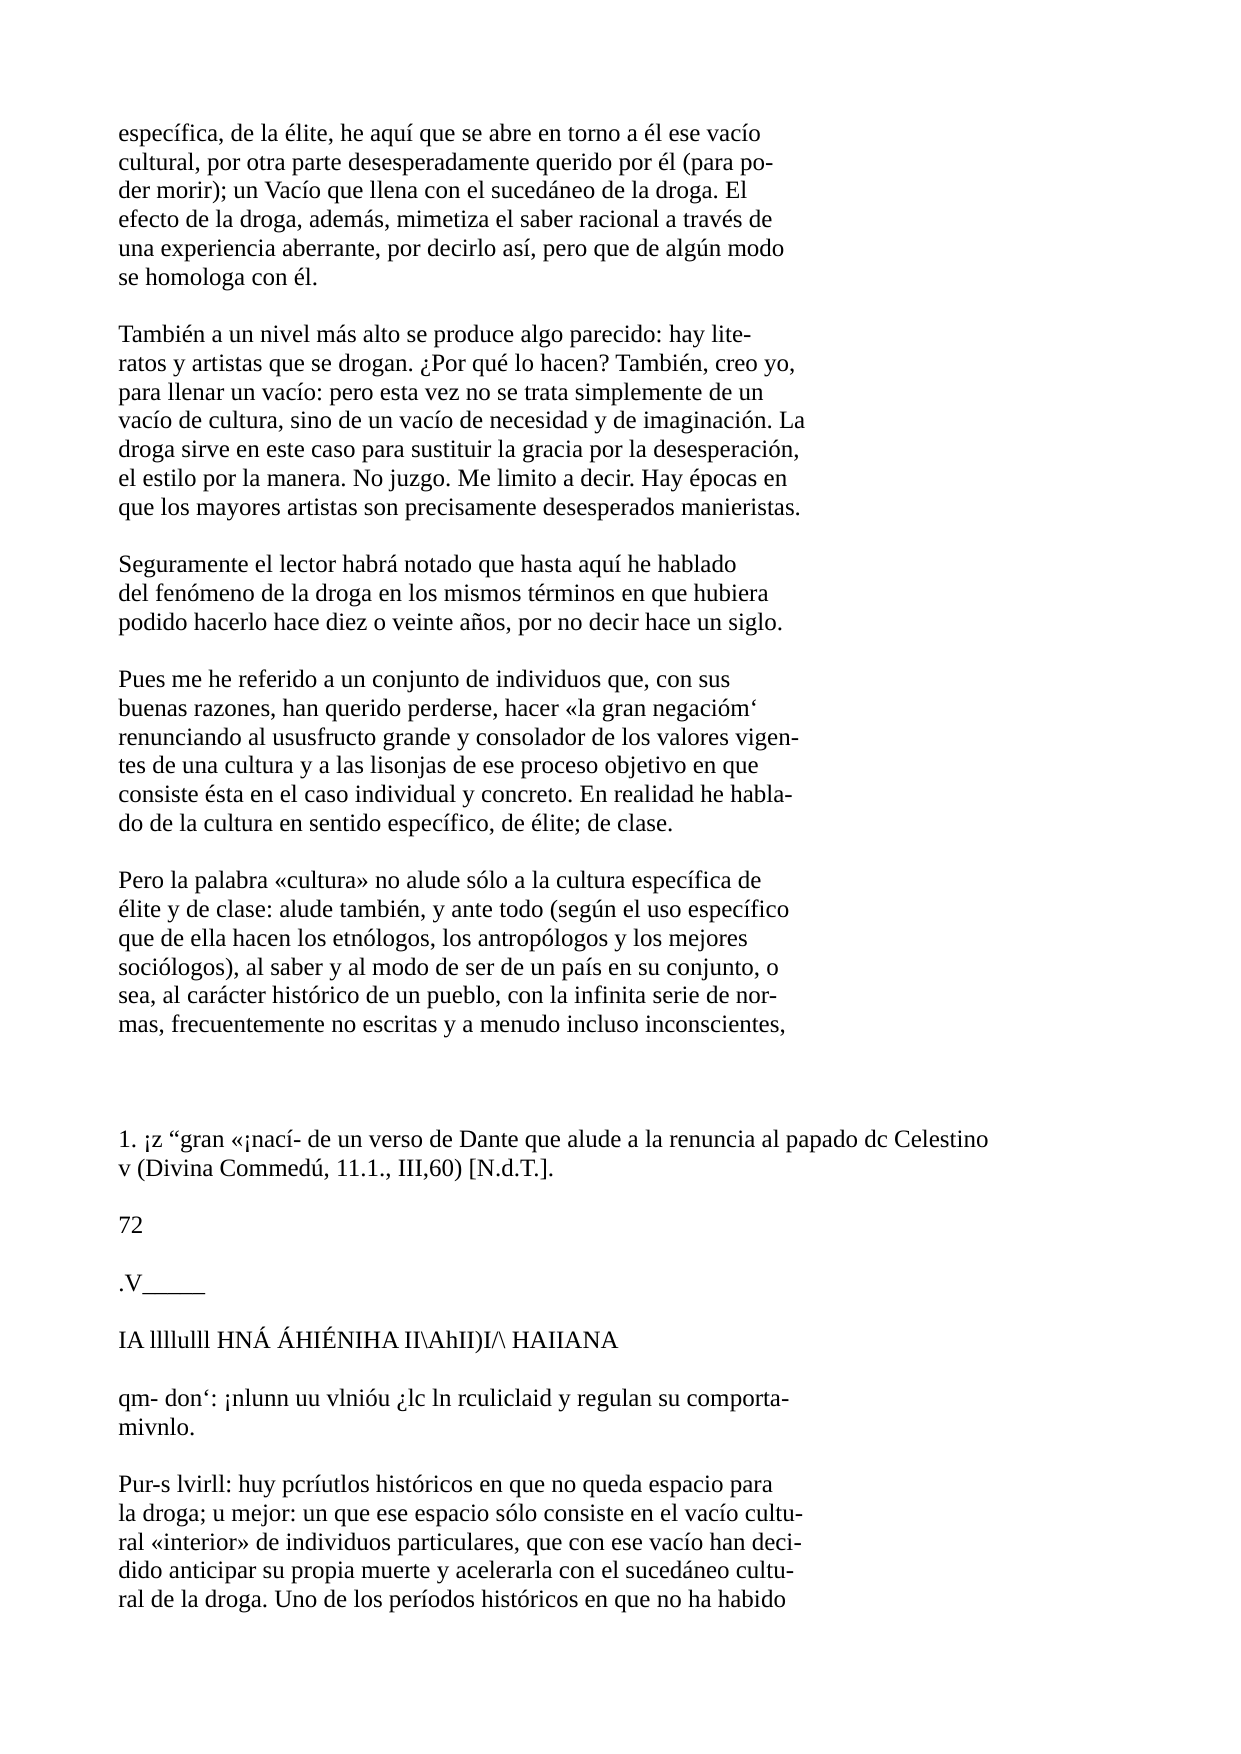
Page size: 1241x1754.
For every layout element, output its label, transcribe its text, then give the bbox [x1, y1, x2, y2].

text droga sirve en este caso para sustituir la gracia por la desesperación, [118, 434, 1122, 463]
text v (Divina Commedú, 11.1., III,60) [N.d.T.]. [118, 1153, 1122, 1182]
text 72 [118, 1211, 1122, 1239]
text Pero la palabra «cultura» no alude sólo a la cultura específica de [118, 866, 1122, 894]
text efecto de la droga, además, mimetiza el saber racional a través de [118, 204, 1122, 233]
text la droga; u mejor: un que ese espacio sólo consiste en el vacío cultu- [118, 1498, 1122, 1527]
text élite y de clase: alude también, y ante todo (según el uso específico [118, 894, 1122, 923]
text que los mayores artistas son precisamente desesperados manieristas. [118, 492, 1122, 521]
text dido anticipar su propia muerte y acelerarla con el sucedáneo cultu- [118, 1556, 1122, 1584]
text vacío de cultura, sino de un vacío de necesidad y de imaginación. La [118, 406, 1122, 434]
text Seguramente el lector habrá notado que hasta aquí he hablado [118, 549, 1122, 578]
text IA llllulll HNÁ ÁHIÉNIHA II\AhII)I/\ HAIIANA [118, 1326, 1122, 1354]
text consiste ésta en el caso individual y concreto. En realidad he habla- [118, 779, 1122, 808]
text buenas razones, han querido perderse, hacer «la gran negacióm‘ [118, 693, 1122, 722]
text para llenar un vacío: pero esta vez no se trata simplemente de un [118, 377, 1122, 406]
text mivnlo. [118, 1412, 1122, 1441]
text que de ella hacen los etnólogos, los antropólogos y los mejores [118, 923, 1122, 952]
text También a un nivel más alto se produce algo parecido: hay lite- [118, 319, 1122, 348]
text sea, al carácter histórico de un pueblo, con la infinita serie de nor- [118, 981, 1122, 1009]
text el estilo por la manera. No juzgo. Me limito a decir. Hay épocas en [118, 463, 1122, 492]
text del fenómeno de la droga en los mismos términos en que hubiera [118, 578, 1122, 607]
text ratos y artistas que se drogan. ¿Por qué lo hacen? También, creo yo, [118, 348, 1122, 377]
text ral «interior» de individuos particulares, que con ese vacío han deci- [118, 1527, 1122, 1556]
text mas, frecuentemente no escritas y a menudo incluso inconscientes, [118, 1009, 1122, 1038]
text una experiencia aberrante, por decirlo así, pero que de algún modo [118, 233, 1122, 262]
text Pur-s lvirll: huy pcríutlos históricos en que no queda espacio para [118, 1469, 1122, 1498]
text do de la cultura en sentido específico, de élite; de clase. [118, 808, 1122, 837]
text se homologa con él. [118, 262, 1122, 291]
text tes de una cultura y a las lisonjas de ese proceso objetivo en que [118, 751, 1122, 779]
text ral de la droga. Uno de los períodos históricos en que no ha habido [118, 1584, 1122, 1613]
text der morir); un Vacío que llena con el sucedáneo de la droga. El [118, 176, 1122, 204]
text específica, de la élite, he aquí que se abre en torno a él ese vacío [118, 118, 1122, 147]
text Pues me he referido a un conjunto de individuos que, con sus [118, 664, 1122, 693]
text 1. ¡z “gran «¡nací- de un verso de Dante que alude a la renuncia al papado dc Celestino [118, 1124, 1122, 1153]
text podido hacerlo hace diez o veinte años, por no decir hace un siglo. [118, 607, 1122, 636]
text renunciando al ususfructo grande y consolador de los valores vigen- [118, 722, 1122, 751]
text sociólogos), al saber y al modo de ser de un país en su conjunto, o [118, 952, 1122, 981]
text qm- don‘: ¡nlunn uu vlnióu ¿lc ln rculiclaid y regulan su comporta- [118, 1383, 1122, 1412]
text .V_____ [118, 1268, 1122, 1297]
text cultural, por otra parte desesperadamente querido por él (para po- [118, 147, 1122, 176]
